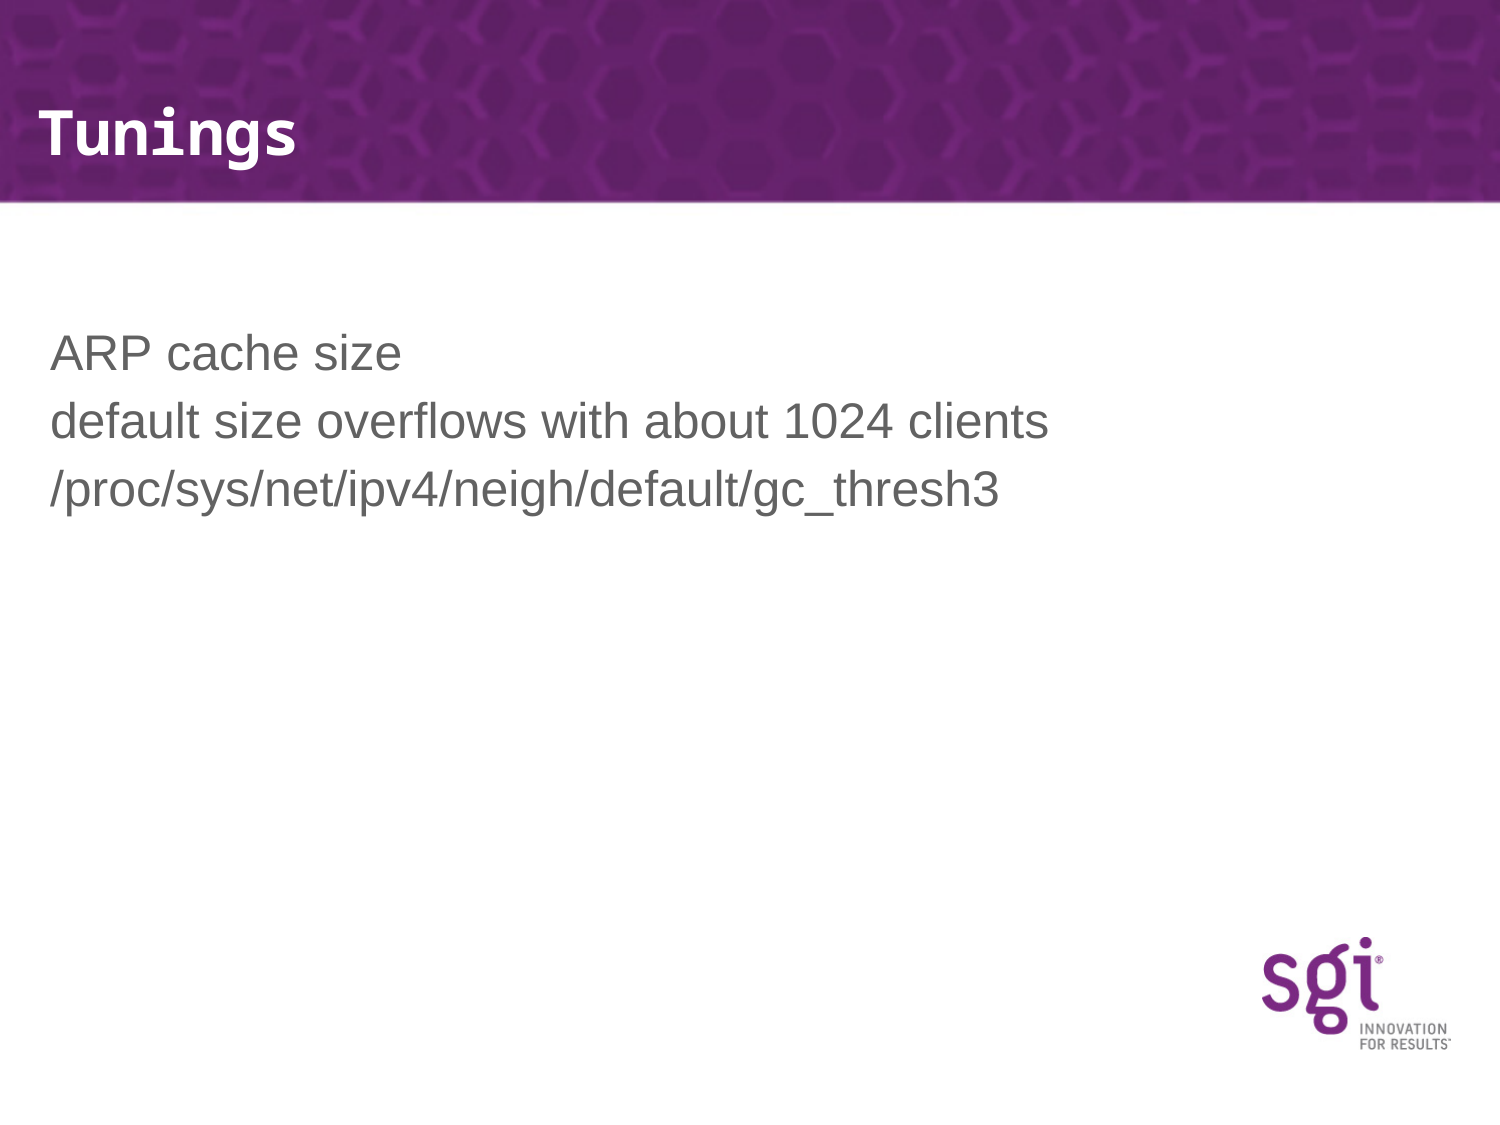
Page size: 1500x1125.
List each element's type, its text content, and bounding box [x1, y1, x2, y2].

title Tunings [37, 37, 1313, 226]
picture [0, 0, 1500, 1050]
list ARP cache size default size overflows with about 1024 clients /proc/sys/net/ipv4/neigh/default/gc_thresh3 [50, 324, 1326, 848]
